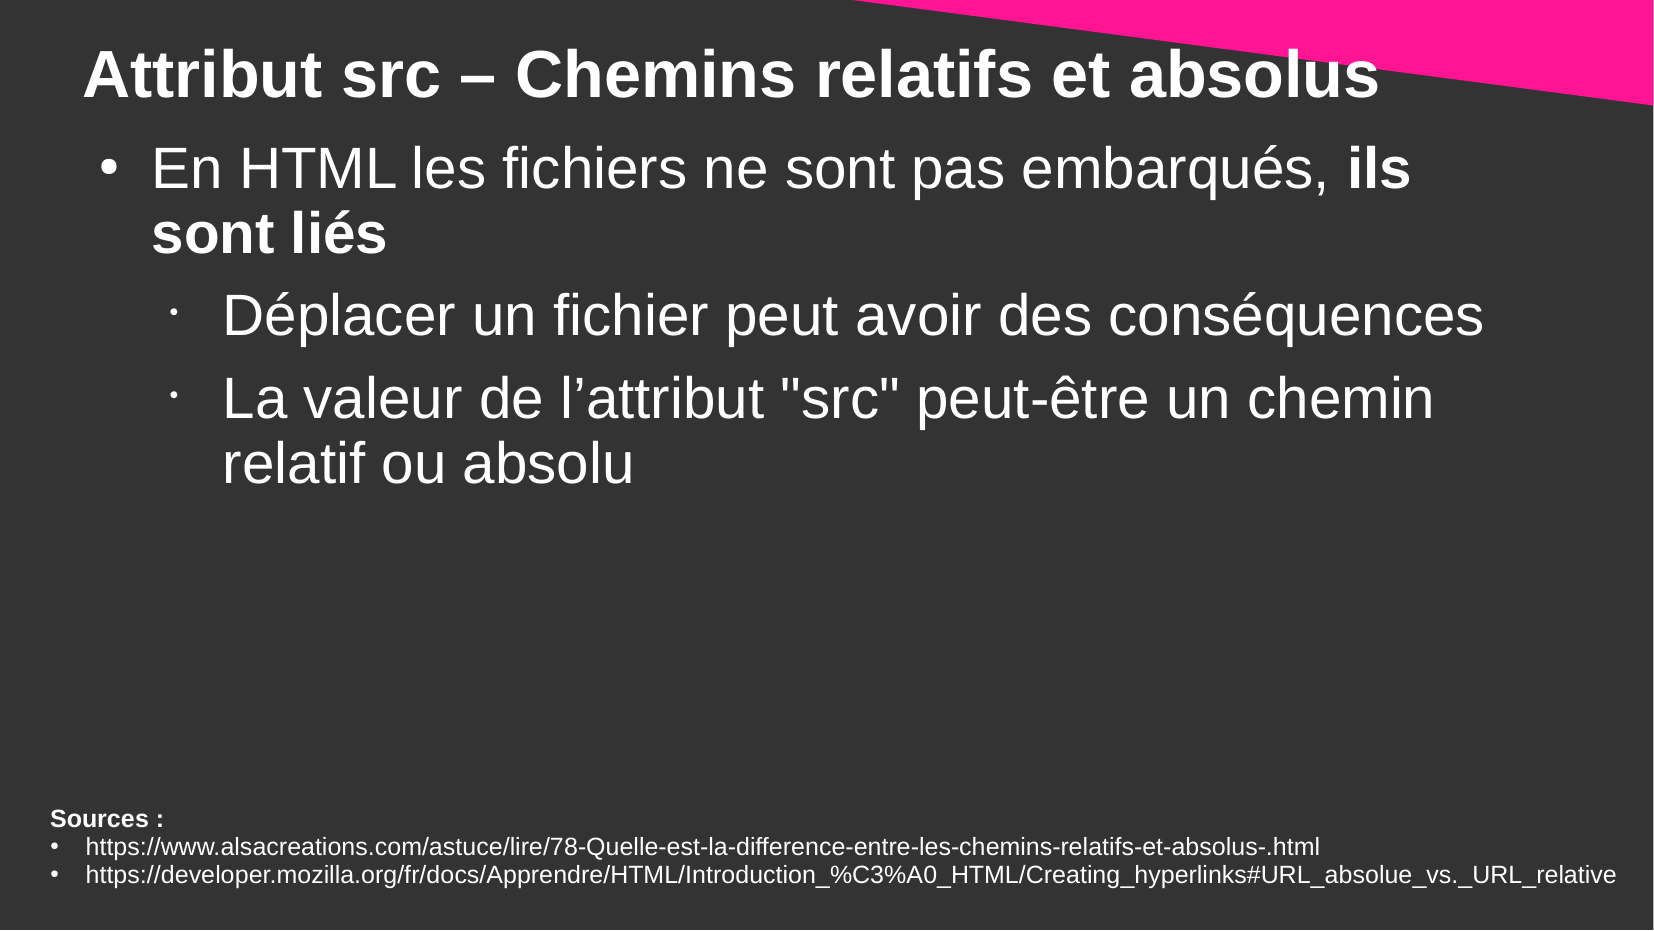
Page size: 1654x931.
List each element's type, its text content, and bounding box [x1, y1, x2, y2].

title Attribut src – Chemins relatifs et absolus [82, 37, 1571, 122]
text_box [852, 0, 1654, 106]
list En HTML les fichiers ne sont pas embarqués, ils sont liés Déplacer un fichier peut avoir des conséquences La valeur de l’attribut "src" peut-être un chemin relatif ou absolu [80, 135, 1546, 745]
text_box Sources : https://www.alsacreations.com/astuce/lire/78-Quelle-est-la-difference-entre-les-chemins-relatifs-et-absolus-.html https://developer.mozilla.org/fr/docs/Apprendre/HTML/Introduction_%C3%A0_HTML/Creating_hyperlinks#URL_absolue_vs._URL_relative [35, 797, 1654, 931]
